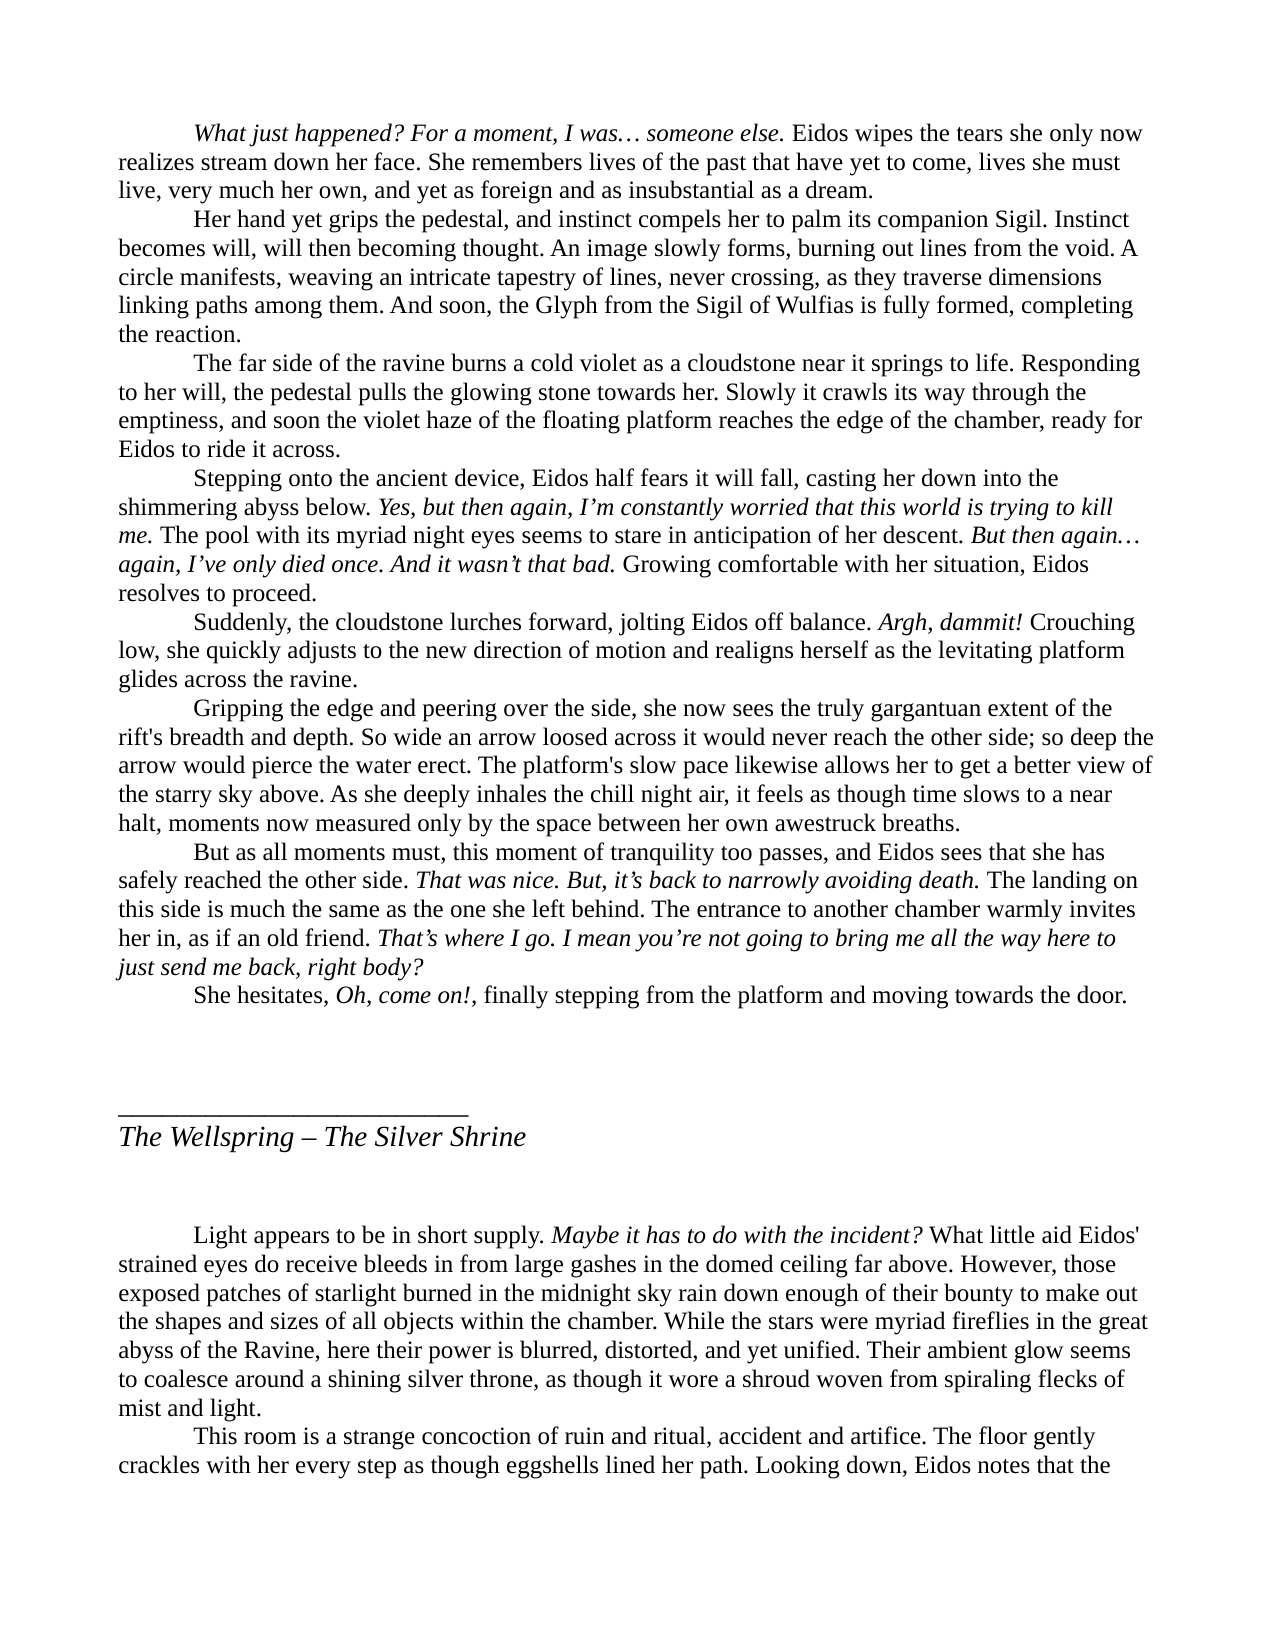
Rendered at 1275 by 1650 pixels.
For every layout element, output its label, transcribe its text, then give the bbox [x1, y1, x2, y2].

text The Wellspring – The Silver Shrine [118, 1119, 1157, 1153]
text Her hand yet grips the pedestal, and instinct compels her to palm its companion Sigil. Instinct becomes will, will then becoming thought. An image slowly forms, burning out lines from the void. A circle manifests, weaving an intricate tapestry of lines, never crossing, as they traverse dimensions linking paths among them. And soon, the Glyph from the Sigil of Wulfias is fully formed, completing the reaction. [118, 204, 1157, 348]
text She hesitates, Oh, come on!, finally stepping from the platform and moving towards the door. [118, 981, 1157, 1009]
text Stepping onto the ancient device, Eidos half fears it will fall, casting her down into the shimmering abyss below. Yes, but then again, I’m constantly worried that this world is trying to kill me. The pool with its myriad night eyes seems to stare in anticipation of her descent. But then again… again, I’ve only died once. And it wasn’t that bad. Growing comfortable with her situation, Eidos resolves to proceed. [118, 463, 1157, 607]
text The far side of the ravine burns a cold violet as a cloudstone near it springs to life. Responding to her will, the pedestal pulls the glowing stone towards her. Slowly it crawls its way through the emptiness, and soon the violet haze of the floating platform reaches the edge of the chamber, ready for Eidos to ride it across. [118, 348, 1157, 463]
text Suddenly, the cloudstone lurches forward, jolting Eidos off balance. Argh, dammit! Crouching low, she quickly adjusts to the new direction of motion and realigns herself as the levitating platform glides across the ravine. [118, 607, 1157, 693]
text Gripping the edge and peering over the side, she now sees the truly gargantuan extent of the rift's breadth and depth. So wide an arrow loosed across it would never reach the other side; so deep the arrow would pierce the water erect. The platform's slow pace likewise allows her to get a better view of the starry sky above. As she deeply inhales the chill night air, it feels as though time slows to a near halt, moments now measured only by the space between her own awestruck breaths. [118, 693, 1157, 837]
text This room is a strange concoction of ruin and ritual, accident and artifice. The floor gently crackles with her every step as though eggshells lined her path. Looking down, Eidos notes that the [118, 1421, 1157, 1479]
text ________________________ [118, 1086, 1157, 1119]
text But as all moments must, this moment of tranquility too passes, and Eidos sees that she has safely reached the other side. That was nice. But, it’s back to narrowly avoiding death. The landing on this side is much the same as the one she left behind. The entrance to another chamber warmly invites her in, as if an old friend. That’s where I go. I mean you’re not going to bring me all the way here to just send me back, right body? [118, 837, 1157, 981]
text What just happened? For a moment, I was… someone else. Eidos wipes the tears she only now realizes stream down her face. She remembers lives of the past that have yet to come, lives she must live, very much her own, and yet as foreign and as insubstantial as a dream. [118, 118, 1157, 204]
text Light appears to be in short supply. Maybe it has to do with the incident? What little aid Eidos' strained eyes do receive bleeds in from large gashes in the domed ceiling far above. However, those exposed patches of starlight burned in the midnight sky rain down enough of their bounty to make out the shapes and sizes of all objects within the chamber. While the stars were myriad fireflies in the great abyss of the Ravine, here their power is blurred, distorted, and yet unified. Their ambient glow seems to coalesce around a shining silver throne, as though it wore a shroud woven from spiraling flecks of mist and light. [118, 1220, 1157, 1421]
